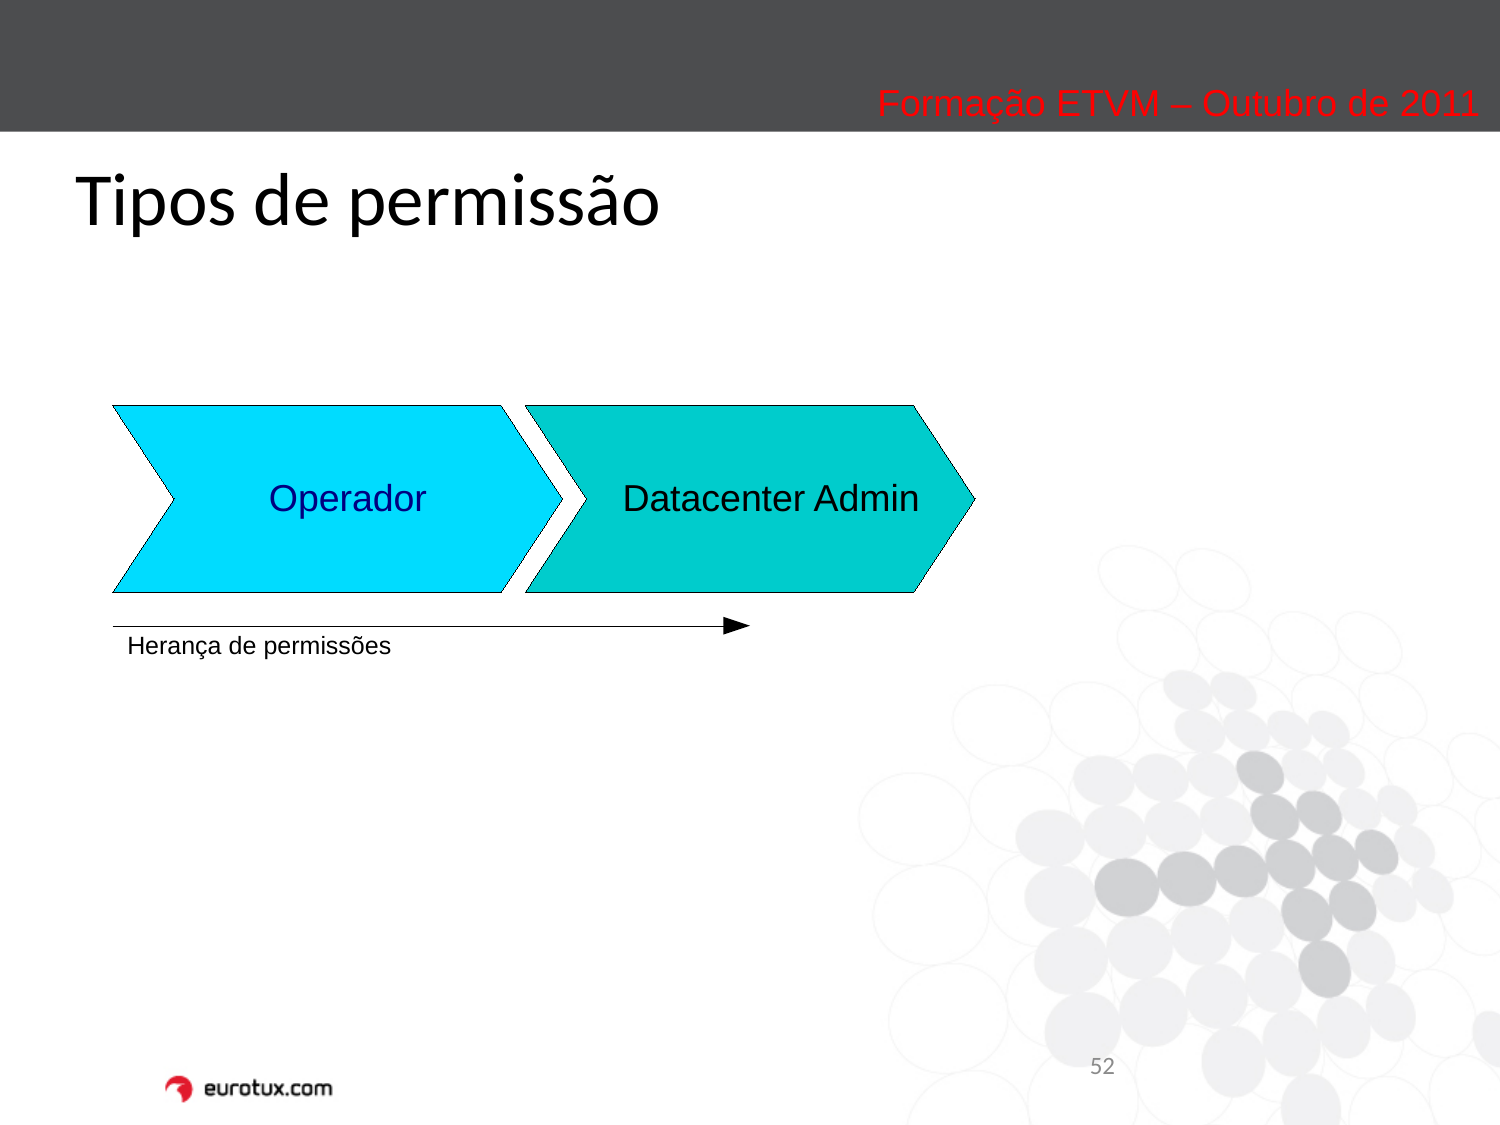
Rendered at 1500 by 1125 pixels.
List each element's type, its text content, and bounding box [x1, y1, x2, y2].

text_box Datacenter Admin [525, 405, 976, 593]
picture [0, 0, 1500, 1125]
text_box Operador [112, 405, 563, 593]
title Tipos de permissão [75, 112, 1425, 301]
text_box Herança de permissões [112, 627, 526, 668]
